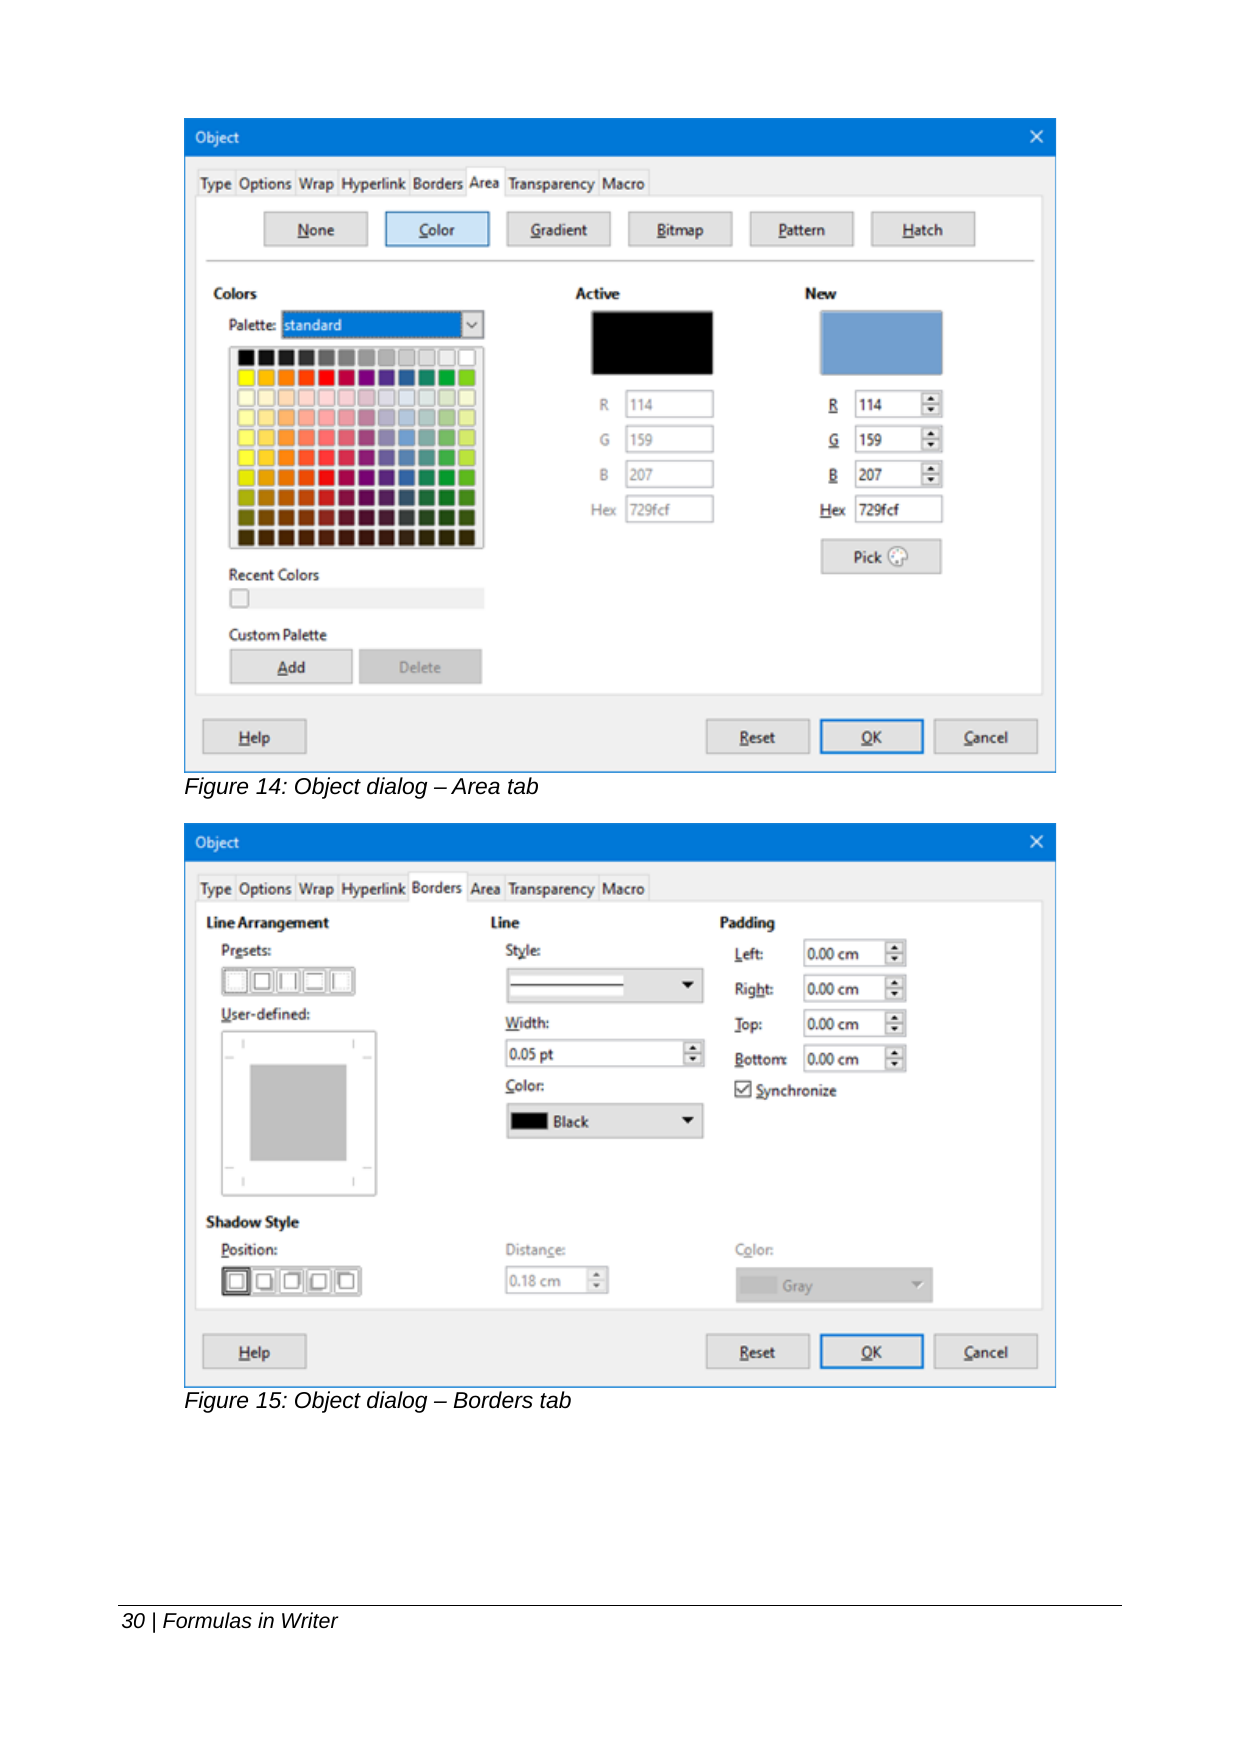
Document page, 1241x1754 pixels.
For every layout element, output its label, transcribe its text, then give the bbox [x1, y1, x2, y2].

text Figure 15: Object dialog – Borders tab [184, 1388, 1056, 1414]
text Figure 14: Object dialog – Area tab [184, 773, 1056, 799]
picture [184, 118, 1057, 773]
picture [184, 823, 1057, 1388]
